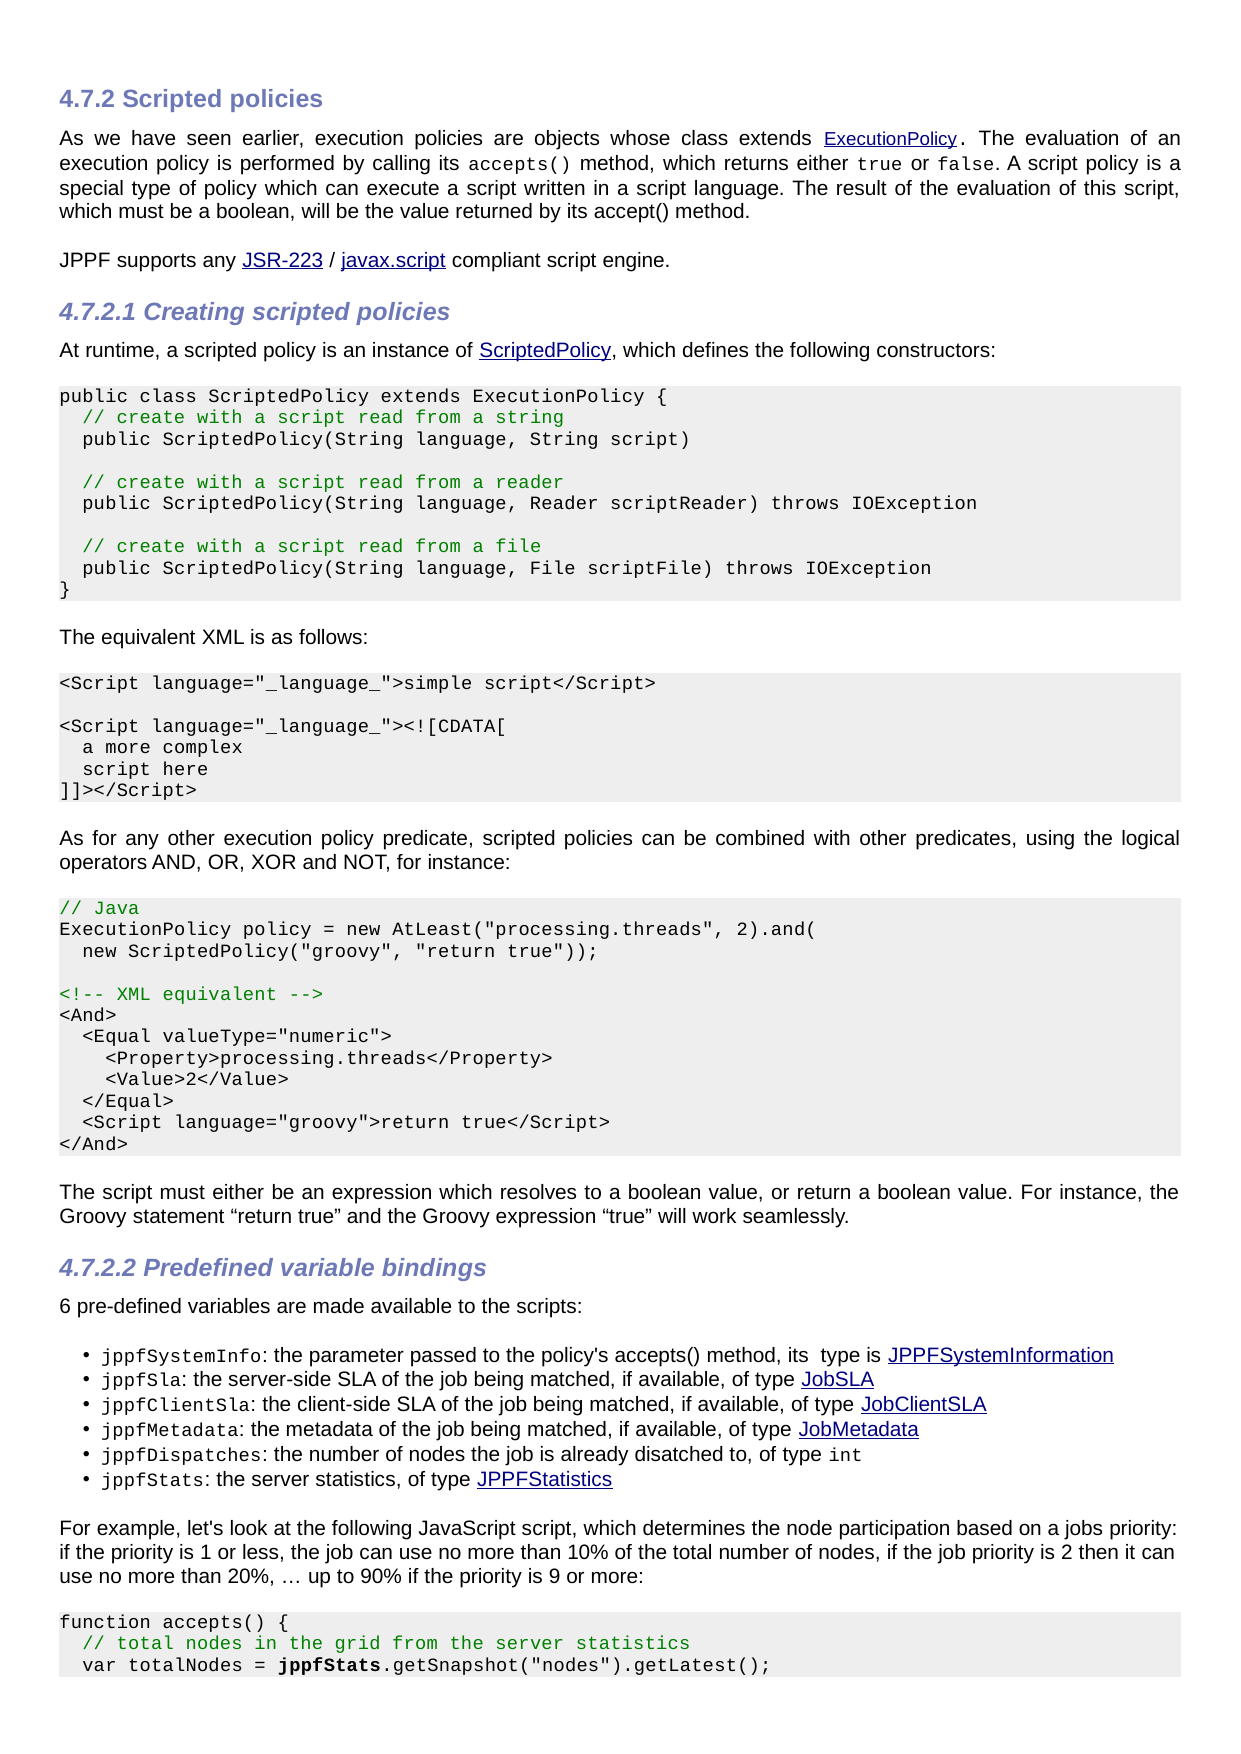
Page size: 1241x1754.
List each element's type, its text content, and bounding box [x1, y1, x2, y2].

list jppfStats: the server statistics, of type JPPFStatistics [83, 1467, 1181, 1492]
text script here [59, 759, 1181, 780]
text public class ScriptedPolicy extends ExecutionPolicy { [59, 386, 1181, 408]
text <Script language="groovy">return true</Script> [59, 1113, 1181, 1134]
text ]]></Script> [59, 780, 1181, 802]
text public ScriptedPolicy(String language, Reader scriptReader) throws IOException [59, 494, 1181, 515]
text The script must either be an expression which resolves to a boolean value, or return a boolean value. For instance, the Groovy statement “return true” and the Groovy expression “true” will work seamlessly. [59, 1180, 1181, 1228]
text a more complex [59, 737, 1181, 759]
text // create with a script read from a reader [59, 472, 1181, 494]
list jppfSla: the server-side SLA of the job being matched, if available, of type JobSLA [83, 1367, 1181, 1392]
text </Equal> [59, 1091, 1181, 1113]
text </And> [59, 1134, 1181, 1156]
text function accepts() { [59, 1612, 1181, 1634]
subtitle Predefined variable bindings [59, 1253, 1181, 1282]
text public ScriptedPolicy(String language, String script) [59, 429, 1181, 451]
text <Property>processing.threads</Property> [59, 1048, 1181, 1070]
text public ScriptedPolicy(String language, File scriptFile) throws IOException [59, 558, 1181, 579]
subtitle Creating scripted policies [59, 297, 1181, 326]
text new ScriptedPolicy("groovy", "return true")); [59, 941, 1181, 962]
text For example, let's look at the following JavaScript script, which determines the node participation based on a jobs priority: if the priority is 1 or less, the job can use no more than 10% of the total number of nodes, if the job priority is 2 then it can use no more than 20%, … up to 90% if the priority is 9 or more: [59, 1516, 1181, 1588]
text } [59, 579, 1181, 601]
text 6 pre-defined variables are made available to the scripts: [59, 1294, 1181, 1318]
text // create with a script read from a file [59, 537, 1181, 558]
list jppfDispatches: the number of nodes the job is already disatched to, of type int [83, 1442, 1181, 1467]
text // total nodes in the grid from the server statistics [59, 1634, 1181, 1655]
list jppfClientSla: the client-side SLA of the job being matched, if available, of type JobClientSLA [83, 1392, 1181, 1417]
text <Script language="_language_"><![CDATA[ [59, 716, 1181, 737]
text // Java [59, 898, 1181, 919]
text The equivalent XML is as follows: [59, 625, 1181, 649]
text <Equal valueType="numeric"> [59, 1027, 1181, 1048]
text ExecutionPolicy policy = new AtLeast("processing.threads", 2).and( [59, 919, 1181, 941]
text As for any other execution policy predicate, scripted policies can be combined with other predicates, using the logical operators AND, OR, XOR and NOT, for instance: [59, 826, 1181, 874]
text JPPF supports any JSR-223 / javax.script compliant script engine. [59, 248, 1181, 272]
list jppfSystemInfo: the parameter passed to the policy's accepts() method, its type is JPPFSystemInformation [83, 1342, 1181, 1367]
text <Script language="_language_">simple script</Script> [59, 673, 1181, 694]
text <Value>2</Value> [59, 1070, 1181, 1091]
text <!-- XML equivalent --> [59, 984, 1181, 1005]
list jppfMetadata: the metadata of the job being matched, if available, of type JobMetadata [83, 1417, 1181, 1442]
text <And> [59, 1005, 1181, 1027]
text var totalNodes = jppfStats.getSnapshot("nodes").getLatest(); [59, 1655, 1181, 1677]
text // create with a script read from a string [59, 408, 1181, 429]
text As we have seen earlier, execution policies are objects whose class extends ExecutionPolicy. The evaluation of an execution policy is performed by calling its accepts() method, which returns either true or false. A script policy is a special type of policy which can execute a script written in a script language. The result of the evaluation of this script, which must be a boolean, will be the value returned by its accept() method. [59, 126, 1181, 223]
subtitle Scripted policies [59, 84, 1181, 113]
text At runtime, a scripted policy is an instance of ScriptedPolicy, which defines the following constructors: [59, 338, 1181, 362]
